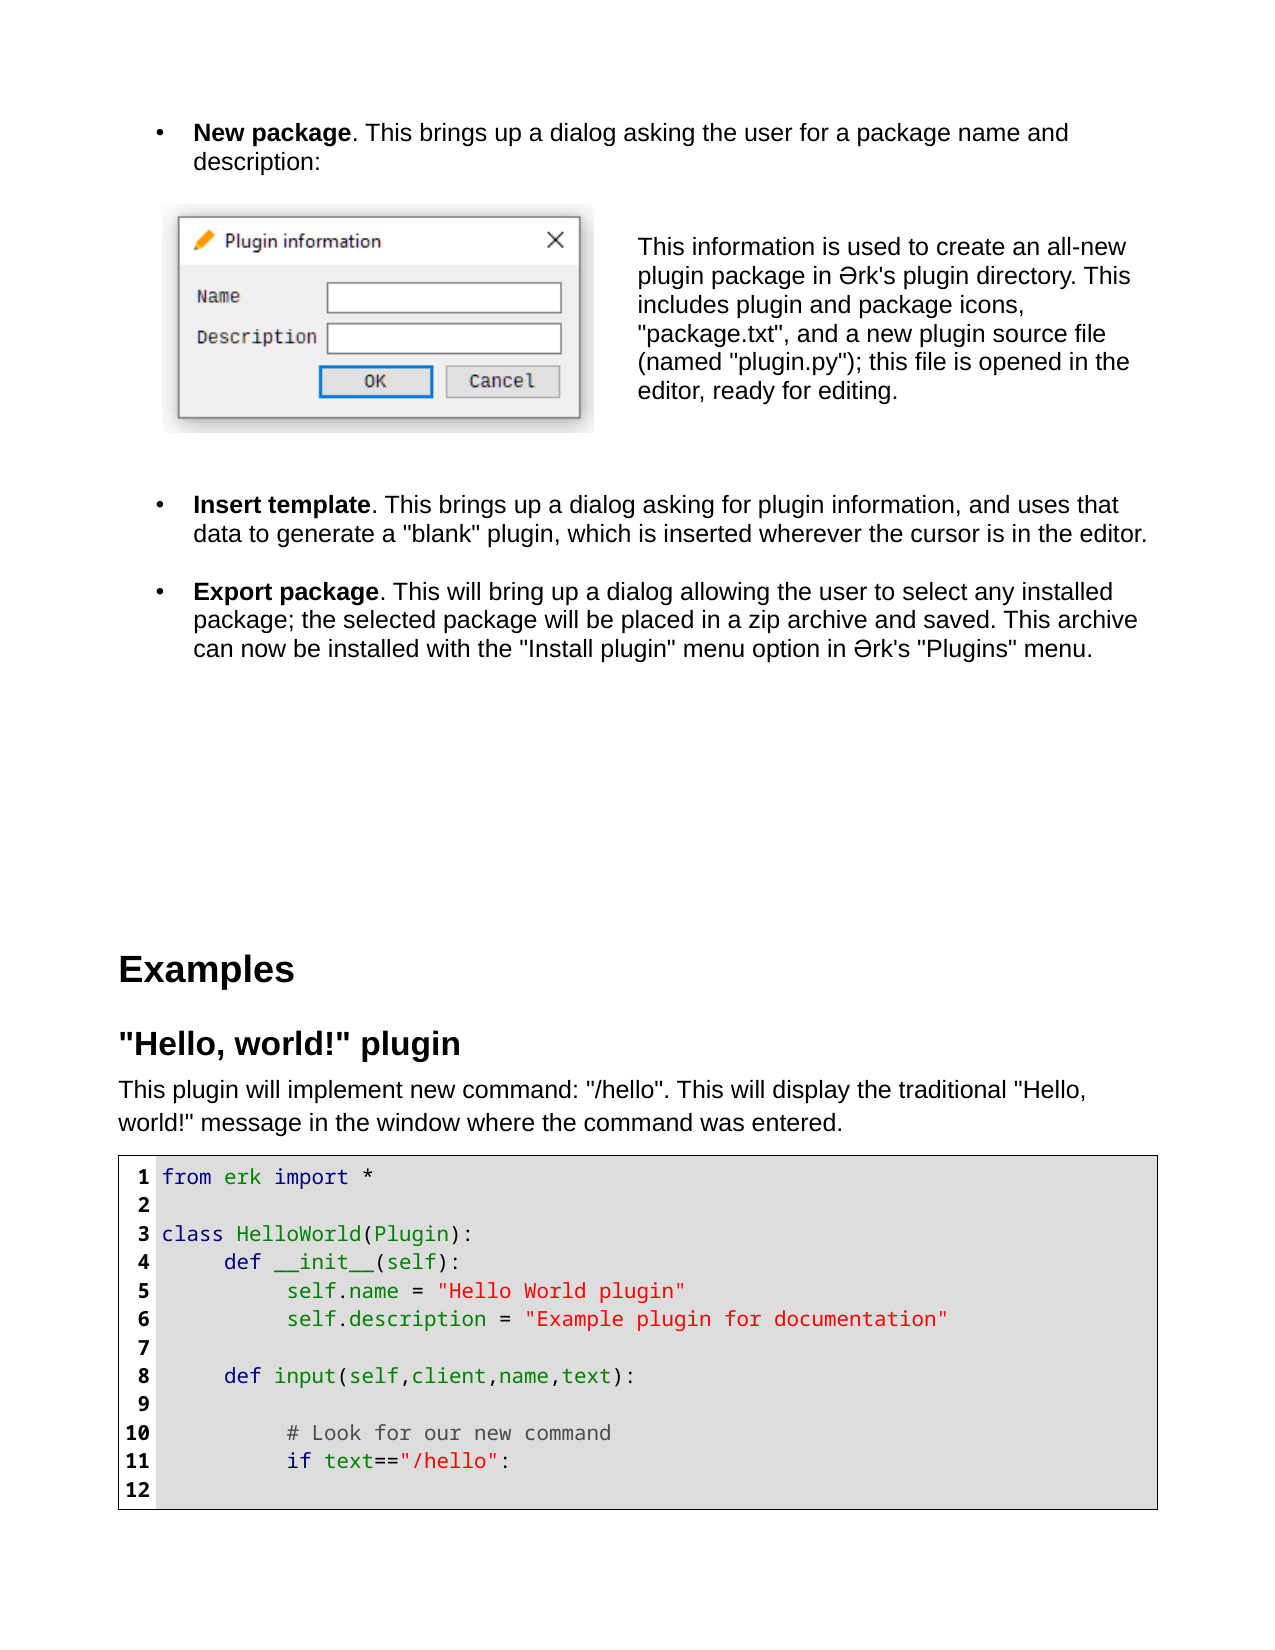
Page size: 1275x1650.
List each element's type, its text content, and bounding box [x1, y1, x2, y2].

text This plugin will implement new command: "/hello". This will display the traditional "Hello, world!" message in the window where the command was entered. [118, 1075, 1157, 1136]
table_header [118, 205, 161, 433]
list Insert template. This brings up a dialog asking for plugin information, and uses that data to generate a "blank" plugin, which is inserted wherever the cursor is in the editor. [156, 490, 1157, 576]
picture [161, 204, 595, 433]
table_header [595, 205, 637, 433]
subtitle "Hello, world!" plugin [118, 1023, 1157, 1062]
subtitle Examples [118, 947, 1157, 990]
list New package. This brings up a dialog asking the user for a package name and description: [156, 118, 1157, 204]
list Export package. This will bring up a dialog allowing the user to select any installed package; the selected package will be placed in a zip archive and saved. This archive can now be installed with the "Install plugin" menu option in Ərk's "Plugins" menu. [156, 576, 1157, 663]
table_header This information is used to create an all-new plugin package in Ərk's plugin directory. This includes plugin and package icons, "package.txt", and a new plugin source file (named "plugin.py"); this file is opened in the editor, ready for editing. [638, 205, 1157, 433]
table_header from erk import * class HelloWorld(Plugin): def __init__(self): self.name = "Hello World plugin" self.description = "Example plugin for documentation" def input(self,client,name,text): # Look for our new command if text=="/hello": [156, 1156, 1157, 1509]
table_header 1 2 3 4 5 6 7 8 9 10 11 12 [119, 1156, 156, 1509]
